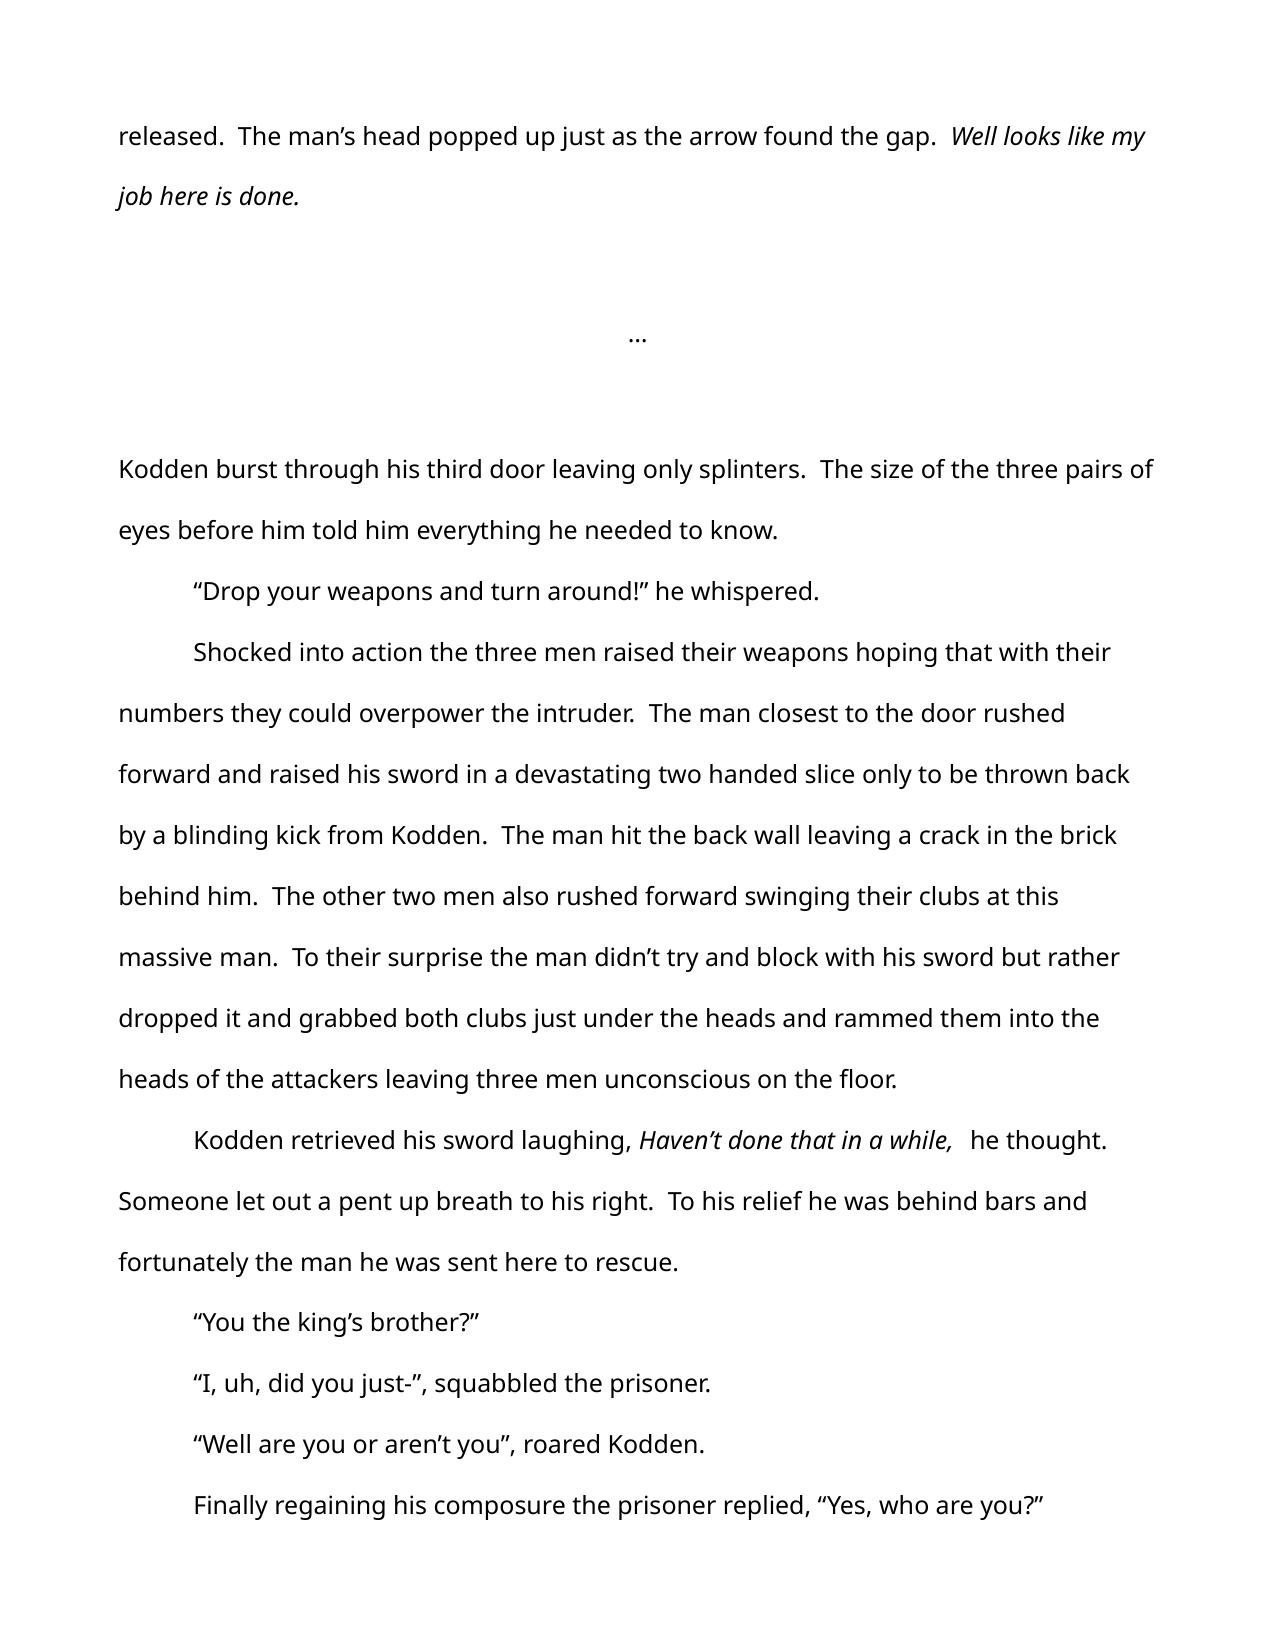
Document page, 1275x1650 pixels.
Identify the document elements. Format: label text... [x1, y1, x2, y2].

text “Well are you or aren’t you”, roared Kodden. [118, 1427, 1157, 1461]
text … [118, 316, 1157, 349]
text Finally regaining his composure the prisoner replied, “Yes, who are you?” [118, 1488, 1157, 1522]
text “Drop your weapons and turn around!” he whispered. [118, 574, 1157, 608]
text “I, uh, did you just-”, squabbled the prisoner. [118, 1366, 1157, 1400]
text “You the king’s brother?” [118, 1305, 1157, 1339]
text Shocked into action the three men raised their weapons hoping that with their numbers they could overpower the intruder. The man closest to the door rushed forward and raised his sword in a devastating two handed slice only to be thrown back by a blinding kick from Kodden. The man hit the back wall leaving a crack in the brick behind him. The other two men also rushed forward swinging their clubs at this massive man. To their surprise the man didn’t try and block with his sword but rather dropped it and grabbed both clubs just under the heads and rammed them into the heads of the attackers leaving three men unconscious on the floor. [118, 635, 1157, 1095]
text Kodden burst through his third door leaving only splinters. The size of the three pairs of eyes before him told him everything he needed to know. [118, 452, 1157, 547]
text released. The man’s head popped up just as the arrow found the gap. Well looks like my job here is done. [118, 118, 1157, 213]
text Kodden retrieved his sword laughing, Haven’t done that in a while, he thought. Someone let out a pent up breath to his right. To his relief he was behind bars and fortunately the man he was sent here to rescue. [118, 1122, 1157, 1278]
